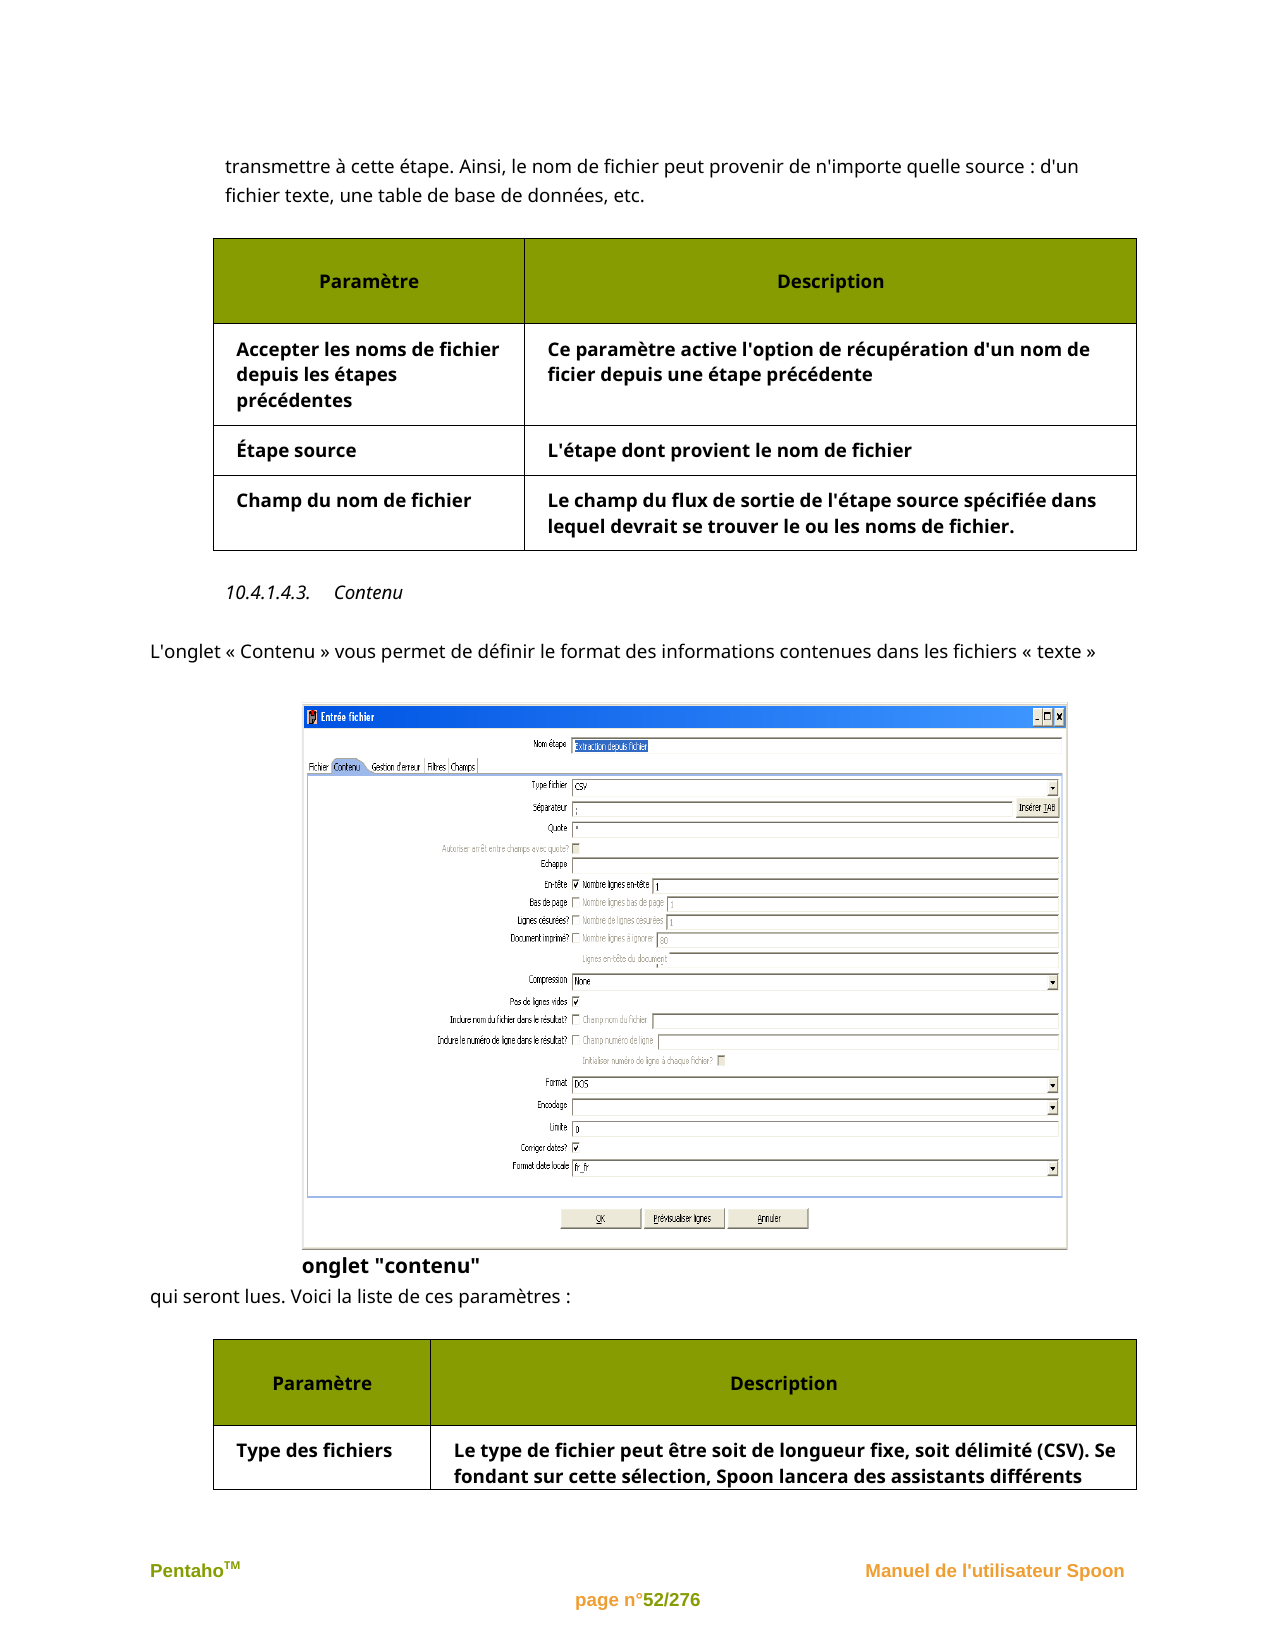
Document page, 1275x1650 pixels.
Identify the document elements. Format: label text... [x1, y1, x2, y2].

table_cell L'étape dont provient le nom de fichier [525, 426, 1136, 474]
table_cell Le type de fichier peut être soit de longueur fixe, soit délimité (CSV). Se fondant sur cette sélection, Spoon lancera des assistants différents [431, 1426, 1136, 1489]
text L'onglet « Contenu » vous permet de définir le format des informations contenues dans les fichiers « texte » qui seront lues. Voici la liste de ces paramètres : [150, 635, 1125, 1310]
picture [301, 702, 1068, 1250]
table_cell Le champ du flux de sortie de l'étape source spécifiée dans lequel devrait se trouver le ou les noms de fichier. [525, 476, 1136, 550]
table_header Description [431, 1340, 1136, 1425]
table_cell Étape source [214, 426, 524, 474]
table_cell Champ du nom de fichier [214, 476, 524, 550]
table_header Paramètre [214, 1340, 430, 1425]
subtitle Contenu [225, 576, 1125, 605]
table_header Paramètre [214, 239, 524, 323]
subtitle [225, 672, 994, 1281]
table_cell Accepter les noms de fichier depuis les étapes précédentes [214, 324, 524, 424]
text onglet "contenu" [302, 1250, 992, 1279]
text transmettre à cette étape. Ainsi, le nom de fichier peut provenir de n'importe quelle source : d'un fichier texte, une table de base de données, etc. [225, 150, 1125, 208]
table_header Description [525, 239, 1136, 323]
table_cell Ce paramètre active l'option de récupération d'un nom de ficier depuis une étape précédente [525, 324, 1136, 424]
table_cell Type des fichiers [214, 1426, 430, 1489]
